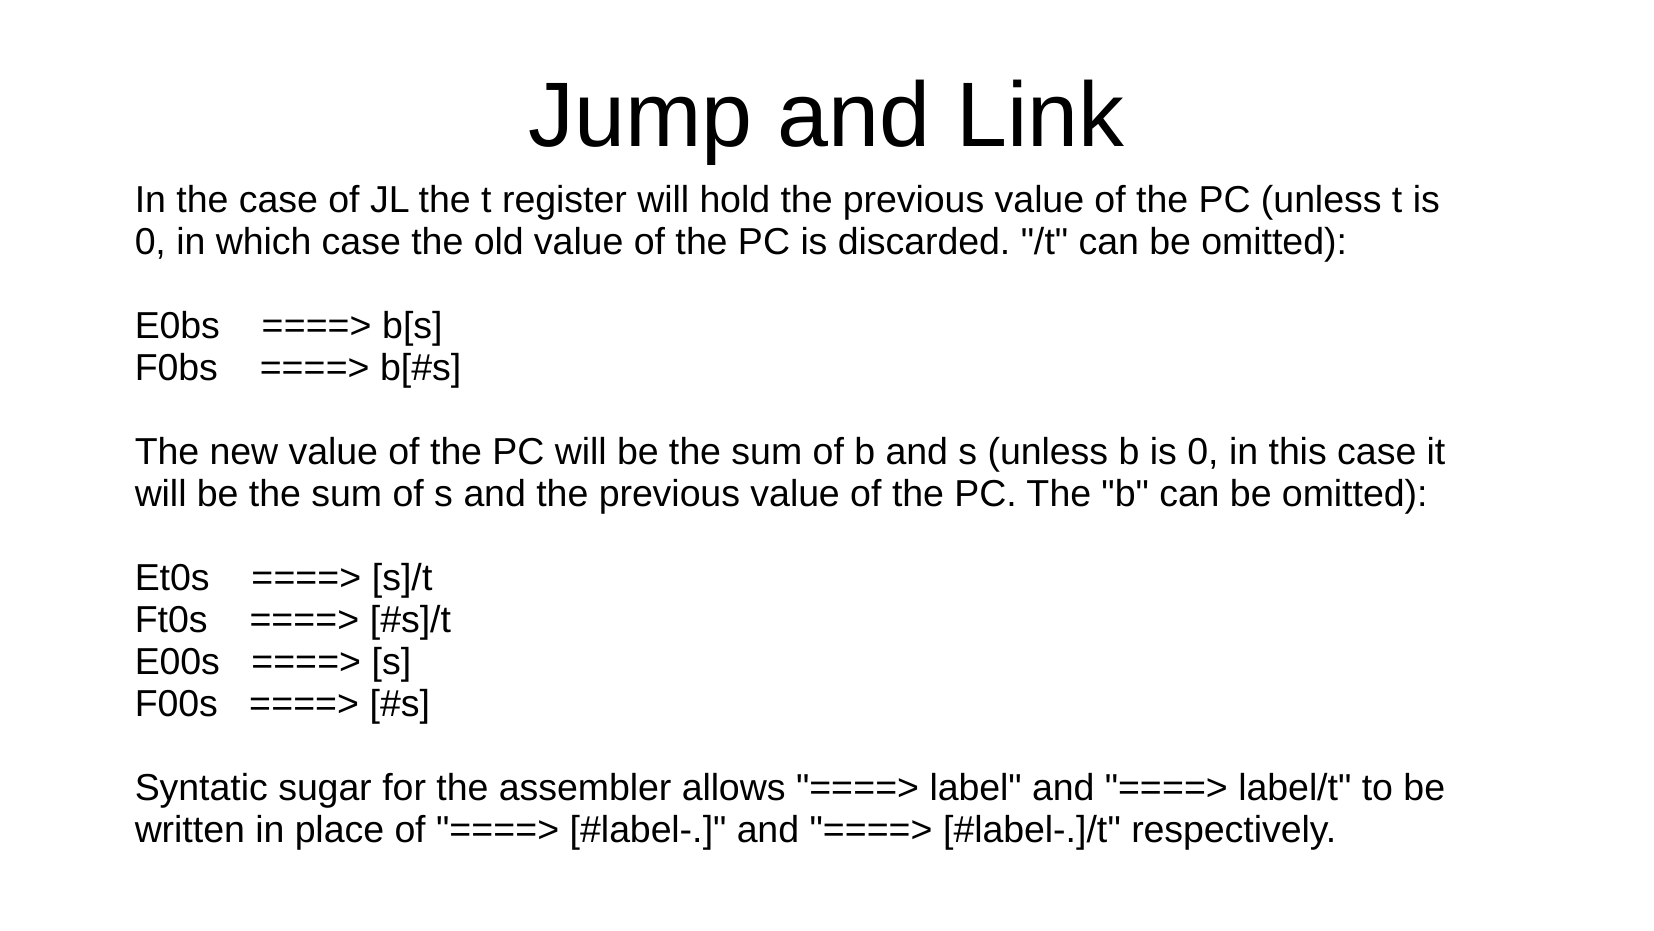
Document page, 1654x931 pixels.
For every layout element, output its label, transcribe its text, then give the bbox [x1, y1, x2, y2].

text_box In the case of JL the t register will hold the previous value of the PC (unless t is 0, in which case the old value of the PC is discarded. "/t" can be omitted): E0bs ====> b[s] F0bs ====> b[#s] The new value of the PC will be the sum of b and s (unless b is 0, in this case it will be the sum of s and the previous value of the PC. The "b" can be omitted): Et0s ====> [s]/t Ft0s ====> [#s]/t E00s ====> [s] F00s ====> [#s] Syntatic sugar for the assembler allows "====> label" and "====> label/t" to be written in place of "====> [#label-.]" and "====> [#label-.]/t" respectively. [120, 171, 1486, 901]
title Jump and Link [82, 37, 1571, 193]
